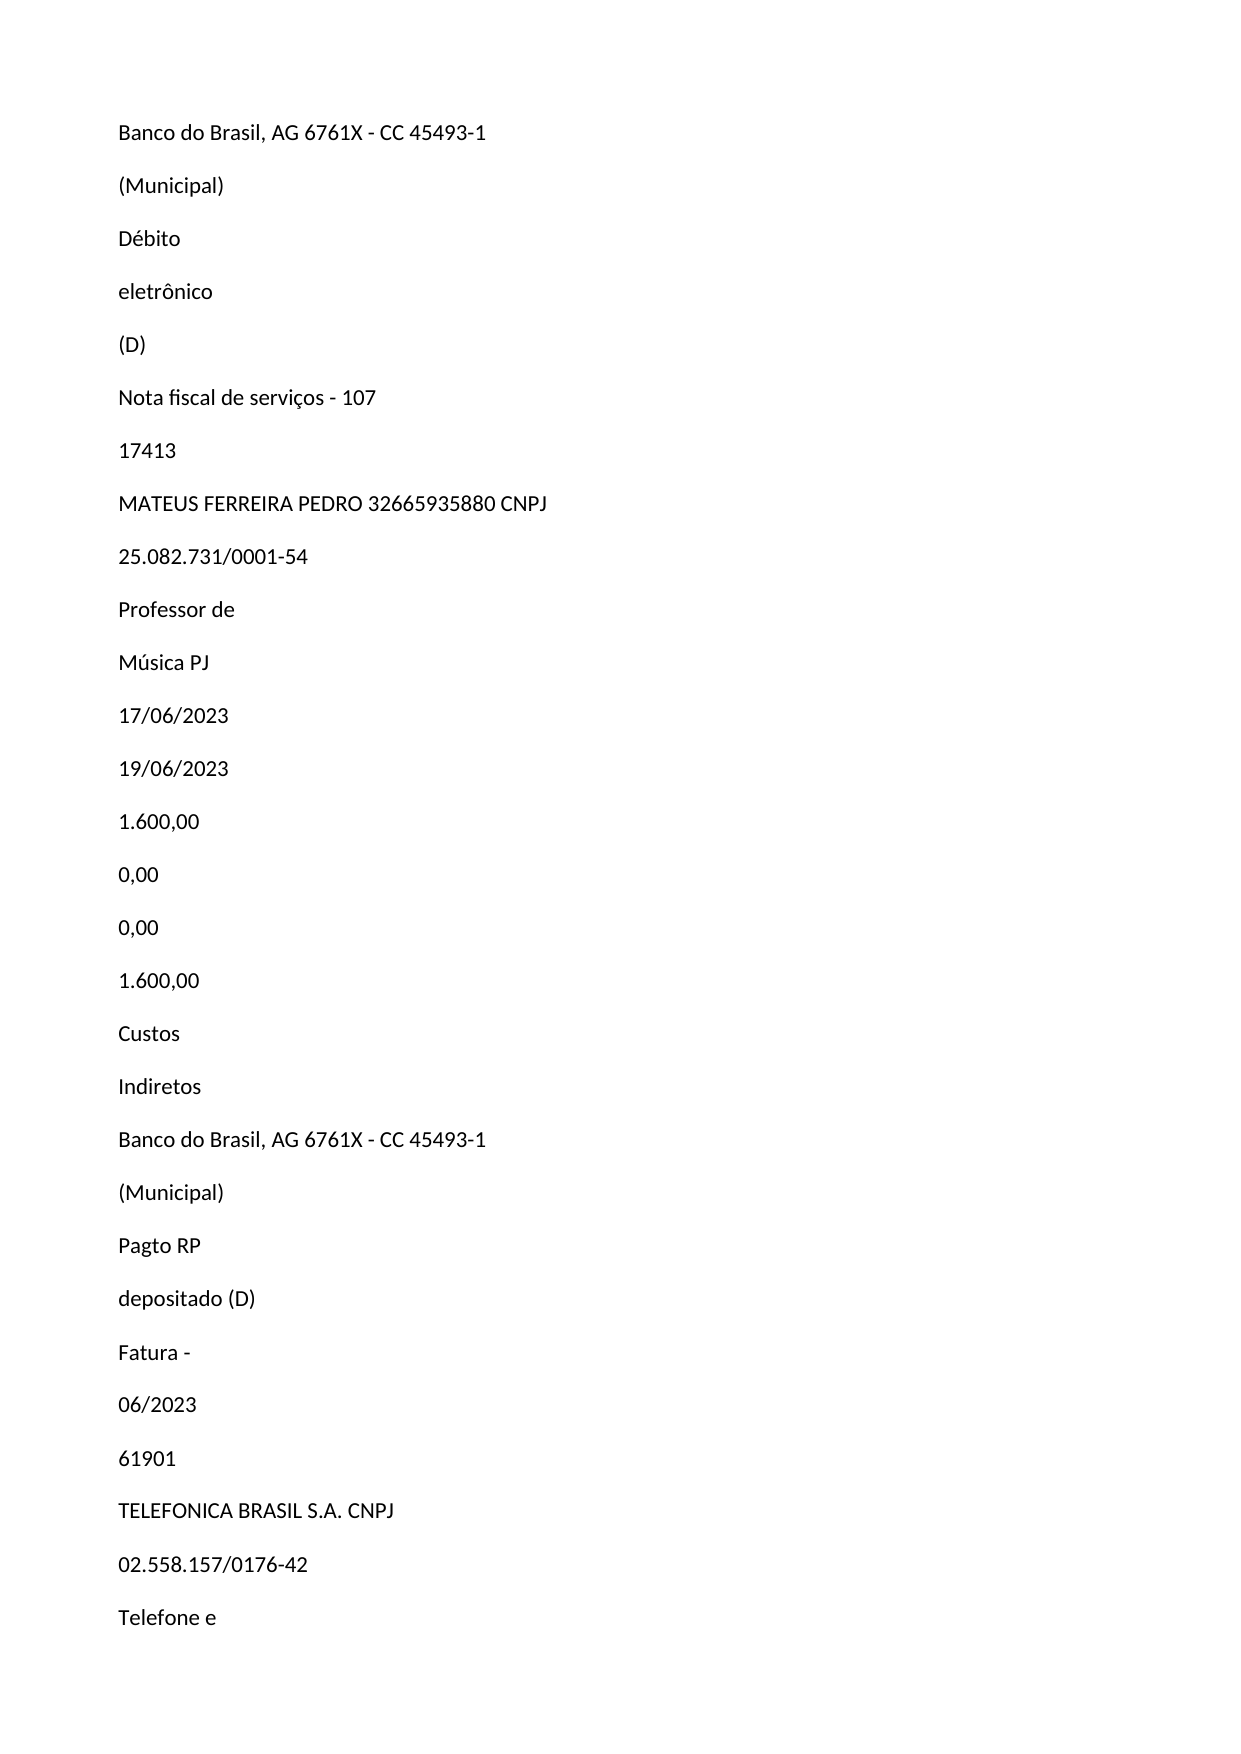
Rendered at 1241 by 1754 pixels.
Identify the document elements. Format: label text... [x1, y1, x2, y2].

text 06/2023 [118, 1391, 1122, 1419]
text Professor de [118, 595, 1122, 623]
text Banco do Brasil, AG 6761X - CC 45493-1 [118, 1126, 1122, 1153]
text Pagto RP [118, 1232, 1122, 1259]
text (Municipal) [118, 1178, 1122, 1207]
text (D) [118, 330, 1122, 358]
text TELEFONICA BRASIL S.A. CNPJ [118, 1497, 1122, 1525]
text 1.600,00 [118, 966, 1122, 994]
text Débito [118, 224, 1122, 252]
text 1.600,00 [118, 807, 1122, 835]
text Telefone e [118, 1603, 1122, 1631]
text Música PJ [118, 648, 1122, 676]
text 17413 [118, 436, 1122, 464]
text Nota fiscal de serviços - 107 [118, 383, 1122, 411]
text Indiretos [118, 1072, 1122, 1101]
text eletrônico [118, 277, 1122, 305]
text 19/06/2023 [118, 754, 1122, 782]
text Fatura - [118, 1338, 1122, 1366]
text 25.082.731/0001-54 [118, 542, 1122, 570]
text 61901 [118, 1444, 1122, 1472]
text depositado (D) [118, 1284, 1122, 1313]
text 02.558.157/0176-42 [118, 1550, 1122, 1578]
text 17/06/2023 [118, 701, 1122, 729]
text (Municipal) [118, 171, 1122, 199]
text 0,00 [118, 913, 1122, 941]
text 0,00 [118, 860, 1122, 888]
text Banco do Brasil, AG 6761X - CC 45493-1 [118, 118, 1122, 146]
text Custos [118, 1019, 1122, 1047]
text MATEUS FERREIRA PEDRO 32665935880 CNPJ [118, 489, 1122, 517]
